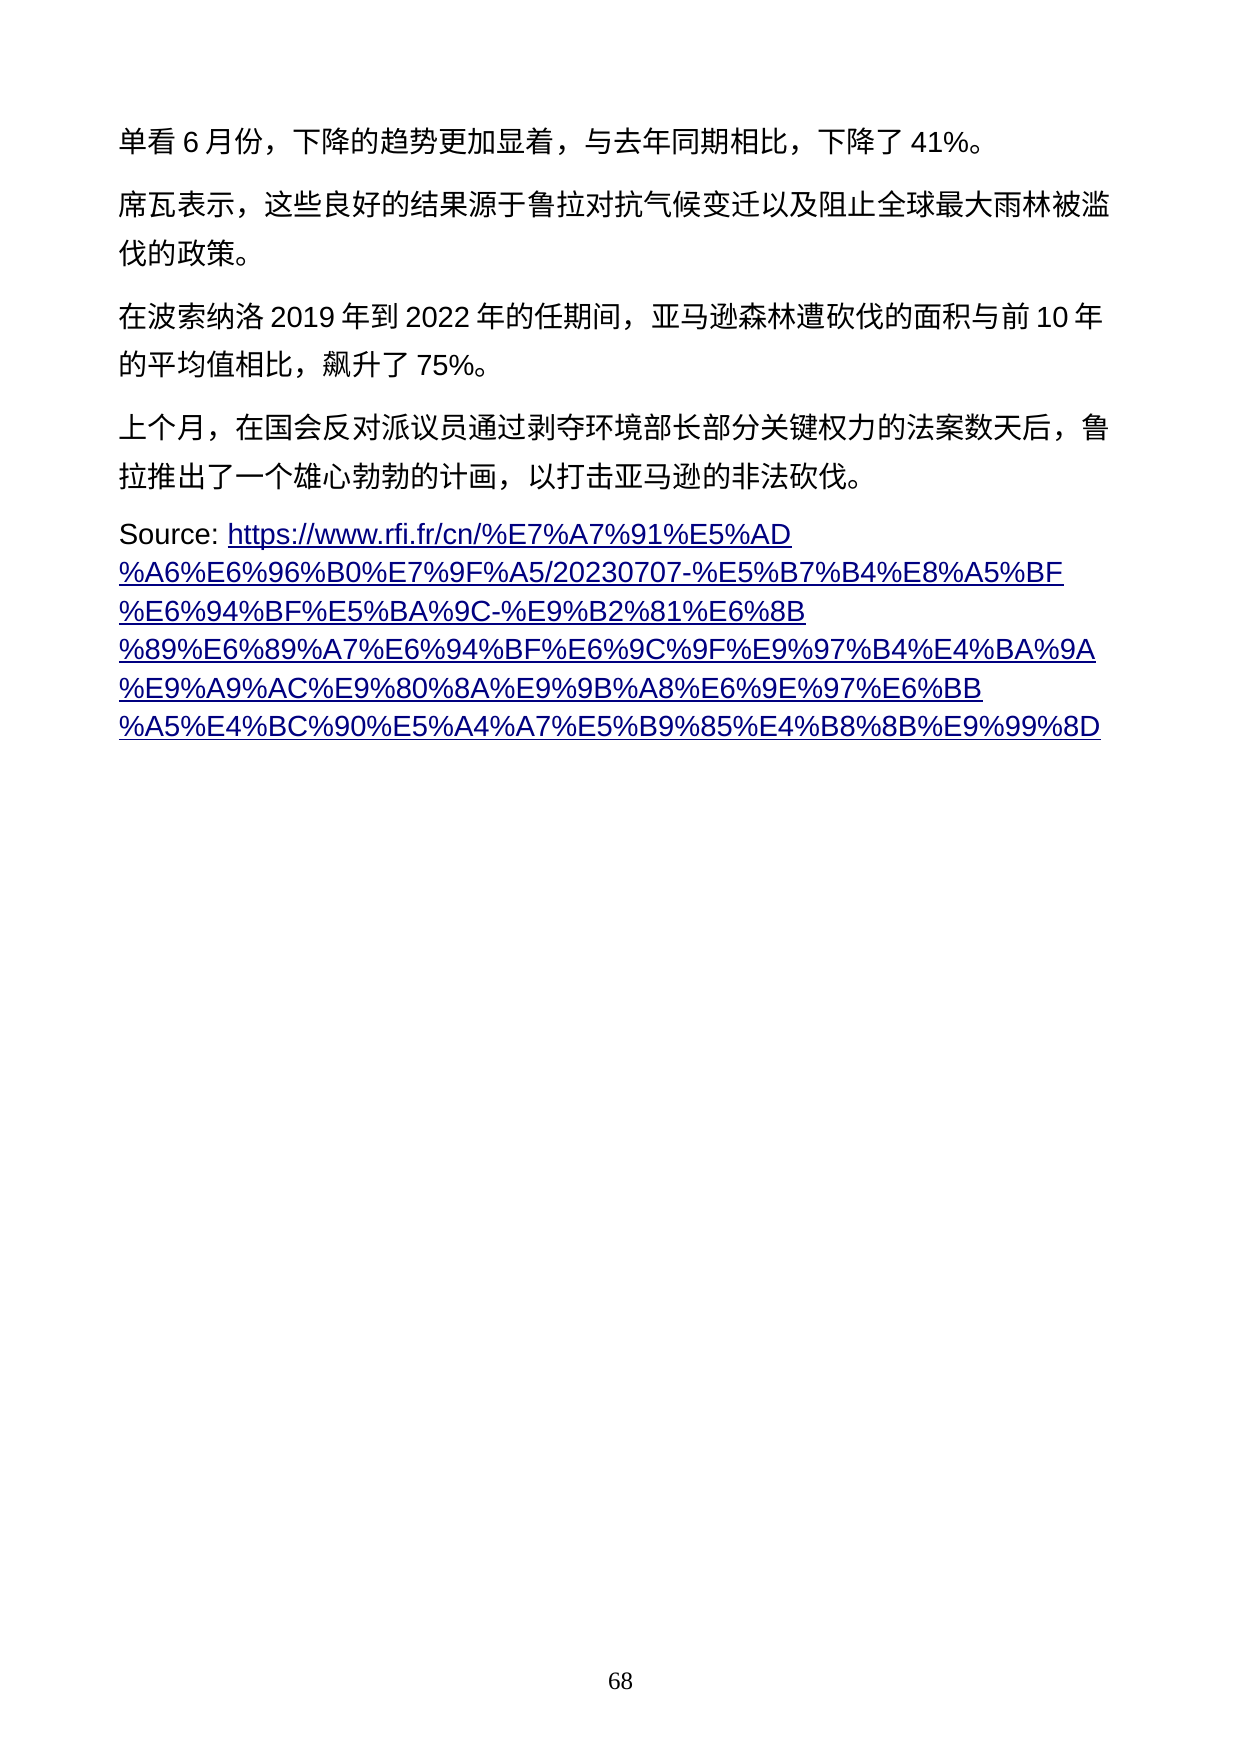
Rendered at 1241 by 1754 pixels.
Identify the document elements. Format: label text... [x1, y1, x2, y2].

text 单看6月份，下降的趋势更加显着，与去年同期相比，下降了41%。 [118, 118, 1122, 161]
text Source: https://www.rfi.fr/cn/%E7%A7%91%E5%AD%A6%E6%96%B0%E7%9F%A5/20230707-%E5%B7%B4%E8%A5%BF%E6%94%BF%E5%BA%9C-%E9%B2%81%E6%8B%89%E6%89%A7%E6%94%BF%E6%9C%9F%E9%97%B4%E4%BA%9A%E9%A9%AC%E9%80%8A%E9%9B%A8%E6%9E%97%E6%BB%A5%E4%BC%90%E5%A4%A7%E5%B9%85%E4%B8%8B%E9%99%8D [118, 517, 1122, 743]
text 上个月，在国会反对派议员通过剥夺环境部长部分关键权力的法案数天后，鲁拉推出了一个雄心勃勃的计画，以打击亚马逊的非法砍伐。 [118, 405, 1122, 496]
text 在波索纳洛2019年到2022年的任期间，亚马逊森林遭砍伐的面积与前10年的平均值相比，飙升了75%。 [118, 293, 1122, 384]
text 席瓦表示，这些良好的结果源于鲁拉对抗气候变迁以及阻止全球最大雨林被滥伐的政策。 [118, 182, 1122, 272]
